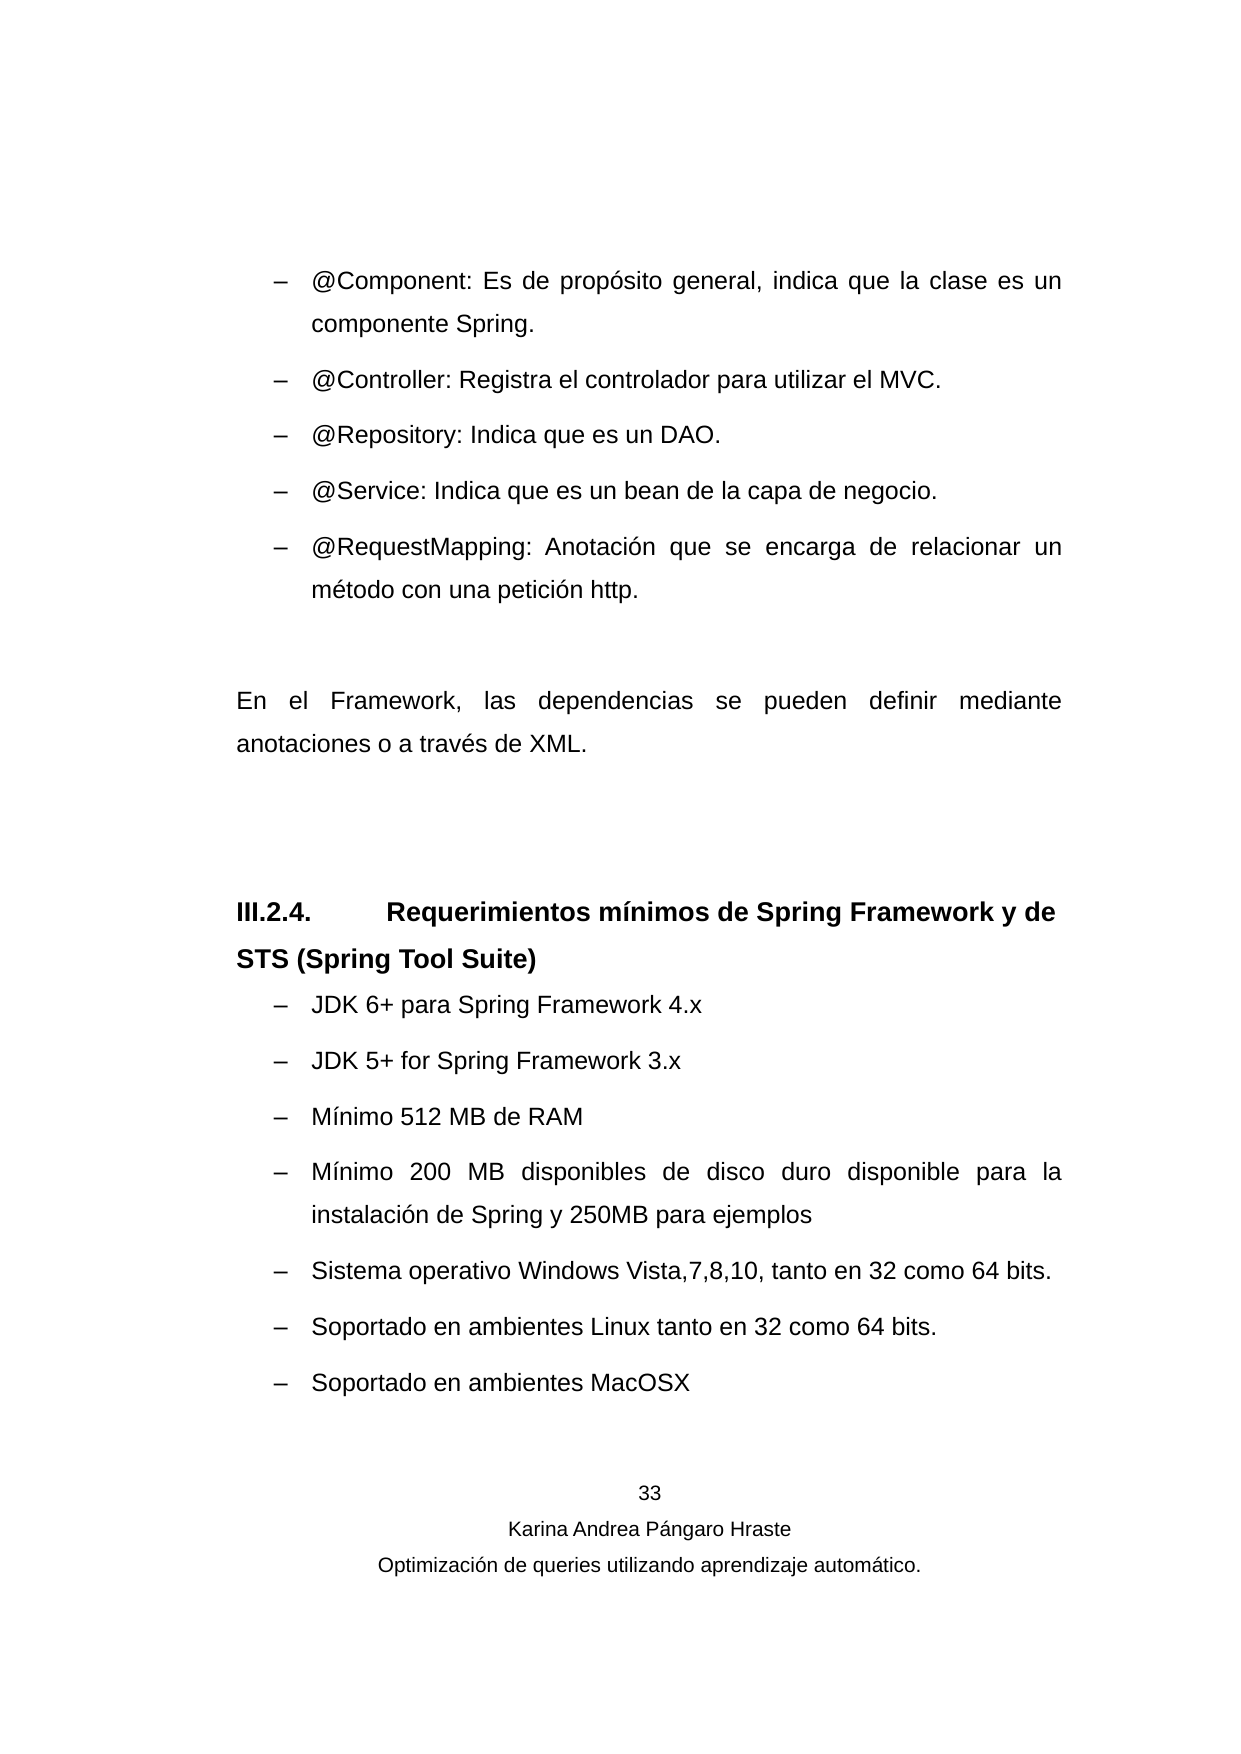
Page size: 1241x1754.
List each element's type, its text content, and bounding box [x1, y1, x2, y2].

list JDK 5+ for Spring Framework 3.x [274, 1046, 1063, 1074]
list @Repository: Indica que es un DAO. [274, 420, 1063, 449]
list Sistema operativo Windows Vista,7,8,10, tanto en 32 como 64 bits. [274, 1256, 1063, 1285]
text En el Framework, las dependencias se pueden definir mediante anotaciones o a través de XML. [236, 686, 1063, 758]
list @Controller: Registra el controlador para utilizar el MVC. [274, 364, 1063, 393]
list @Component: Es de propósito general, indica que la clase es un componente Spring. [274, 266, 1063, 338]
list Mínimo 512 MB de RAM [274, 1101, 1063, 1130]
list Soportado en ambientes MacOSX [274, 1367, 1063, 1396]
list JDK 6+ para Spring Framework 4.x [274, 990, 1063, 1019]
list Soportado en ambientes Linux tanto en 32 como 64 bits. [274, 1312, 1063, 1341]
list Mínimo 200 MB disponibles de disco duro disponible para la instalación de Spring y 250MB para ejemplos [274, 1157, 1063, 1229]
list @Service: Indica que es un bean de la capa de negocio. [274, 476, 1063, 505]
list @RequestMapping: Anotación que se encarga de relacionar un método con una petición http. [274, 532, 1063, 604]
subtitle Requerimientos mínimos de Spring Framework y de STS (Spring Tool Suite) [236, 896, 1063, 974]
